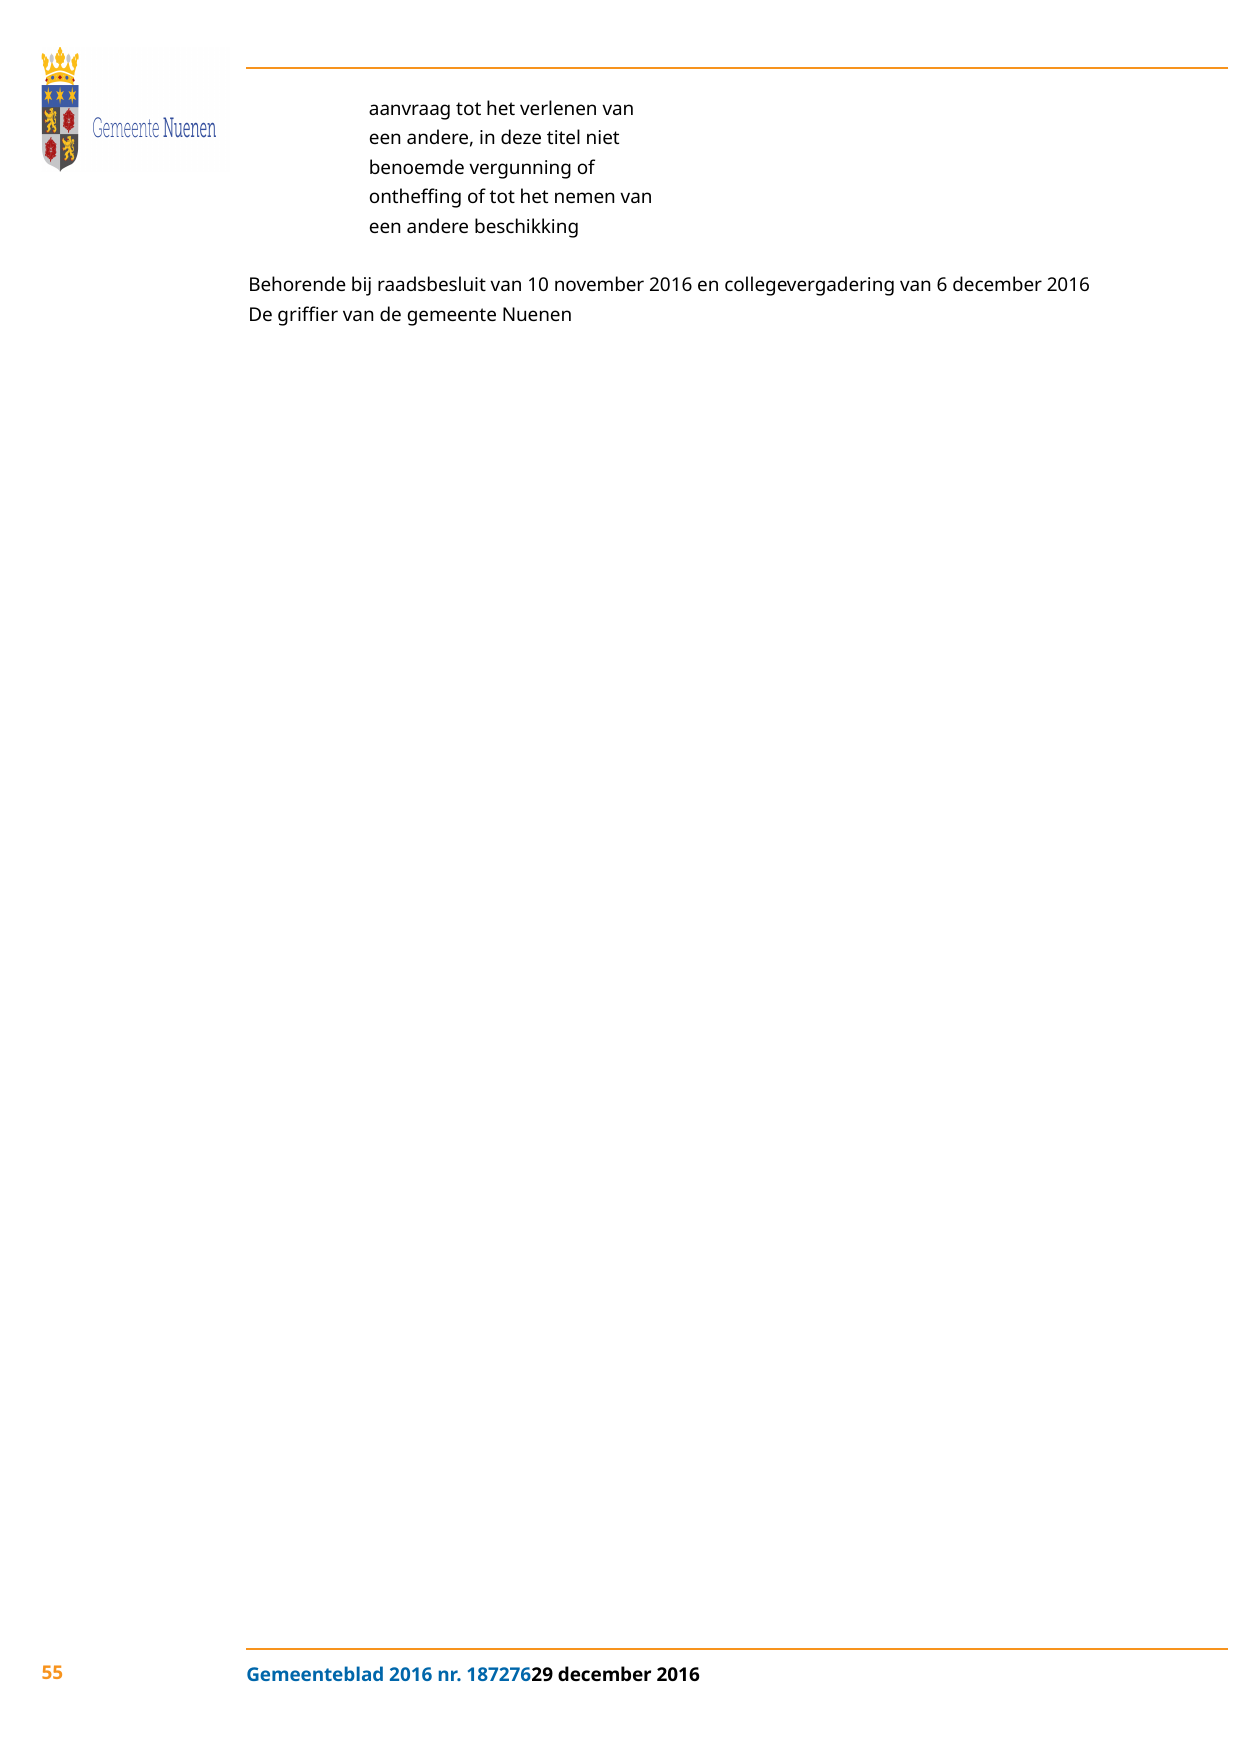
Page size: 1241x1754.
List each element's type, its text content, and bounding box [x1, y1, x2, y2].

table_cell aanvraag tot het verlenen van een andere, in deze titel niet benoemde vergunning of ontheffing of tot het nemen van een andere beschikking [369, 95, 668, 239]
table_cell [248, 95, 369, 239]
text Behorende bij raadsbesluit van 10 november 2016 en collegevergadering van 6 december 2016 [248, 272, 1152, 297]
table_cell [789, 95, 910, 239]
text De griffier van de gemeente Nuenen [248, 301, 1152, 327]
table_cell [668, 95, 789, 239]
table_cell [910, 95, 1031, 239]
picture [41, 47, 231, 172]
